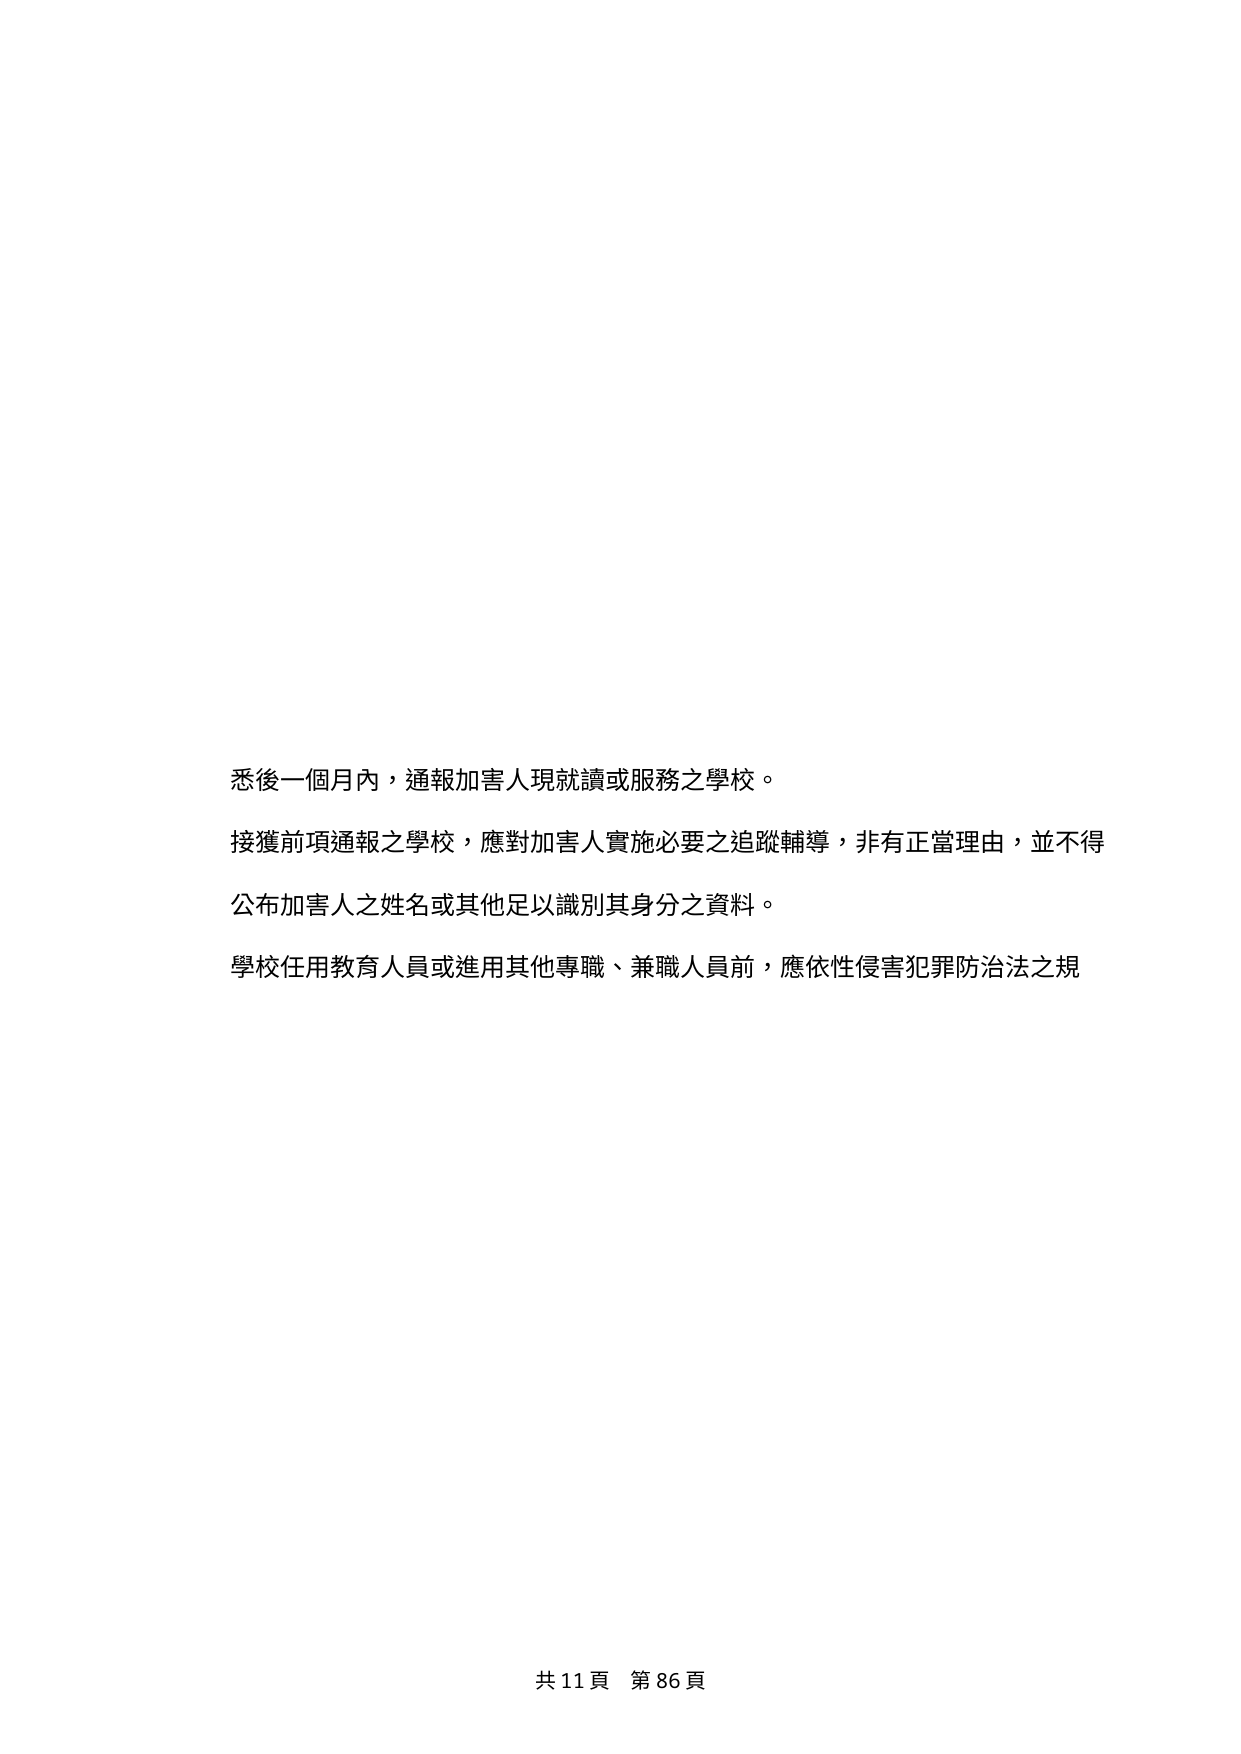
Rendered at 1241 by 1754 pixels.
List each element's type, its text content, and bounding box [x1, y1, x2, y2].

text 公布加害人之姓名或其他足以識別其身分之資料。 [118, 862, 1122, 924]
text 接獲前項通報之學校，應對加害人實施必要之追蹤輔導，非有正當理由，並不得 [118, 799, 1122, 862]
text 學校任用教育人員或進用其他專職、兼職人員前，應依性侵害犯罪防治法之規 [118, 924, 1122, 987]
text 悉後一個月內，通報加害人現就讀或服務之學校。 [118, 737, 1122, 799]
